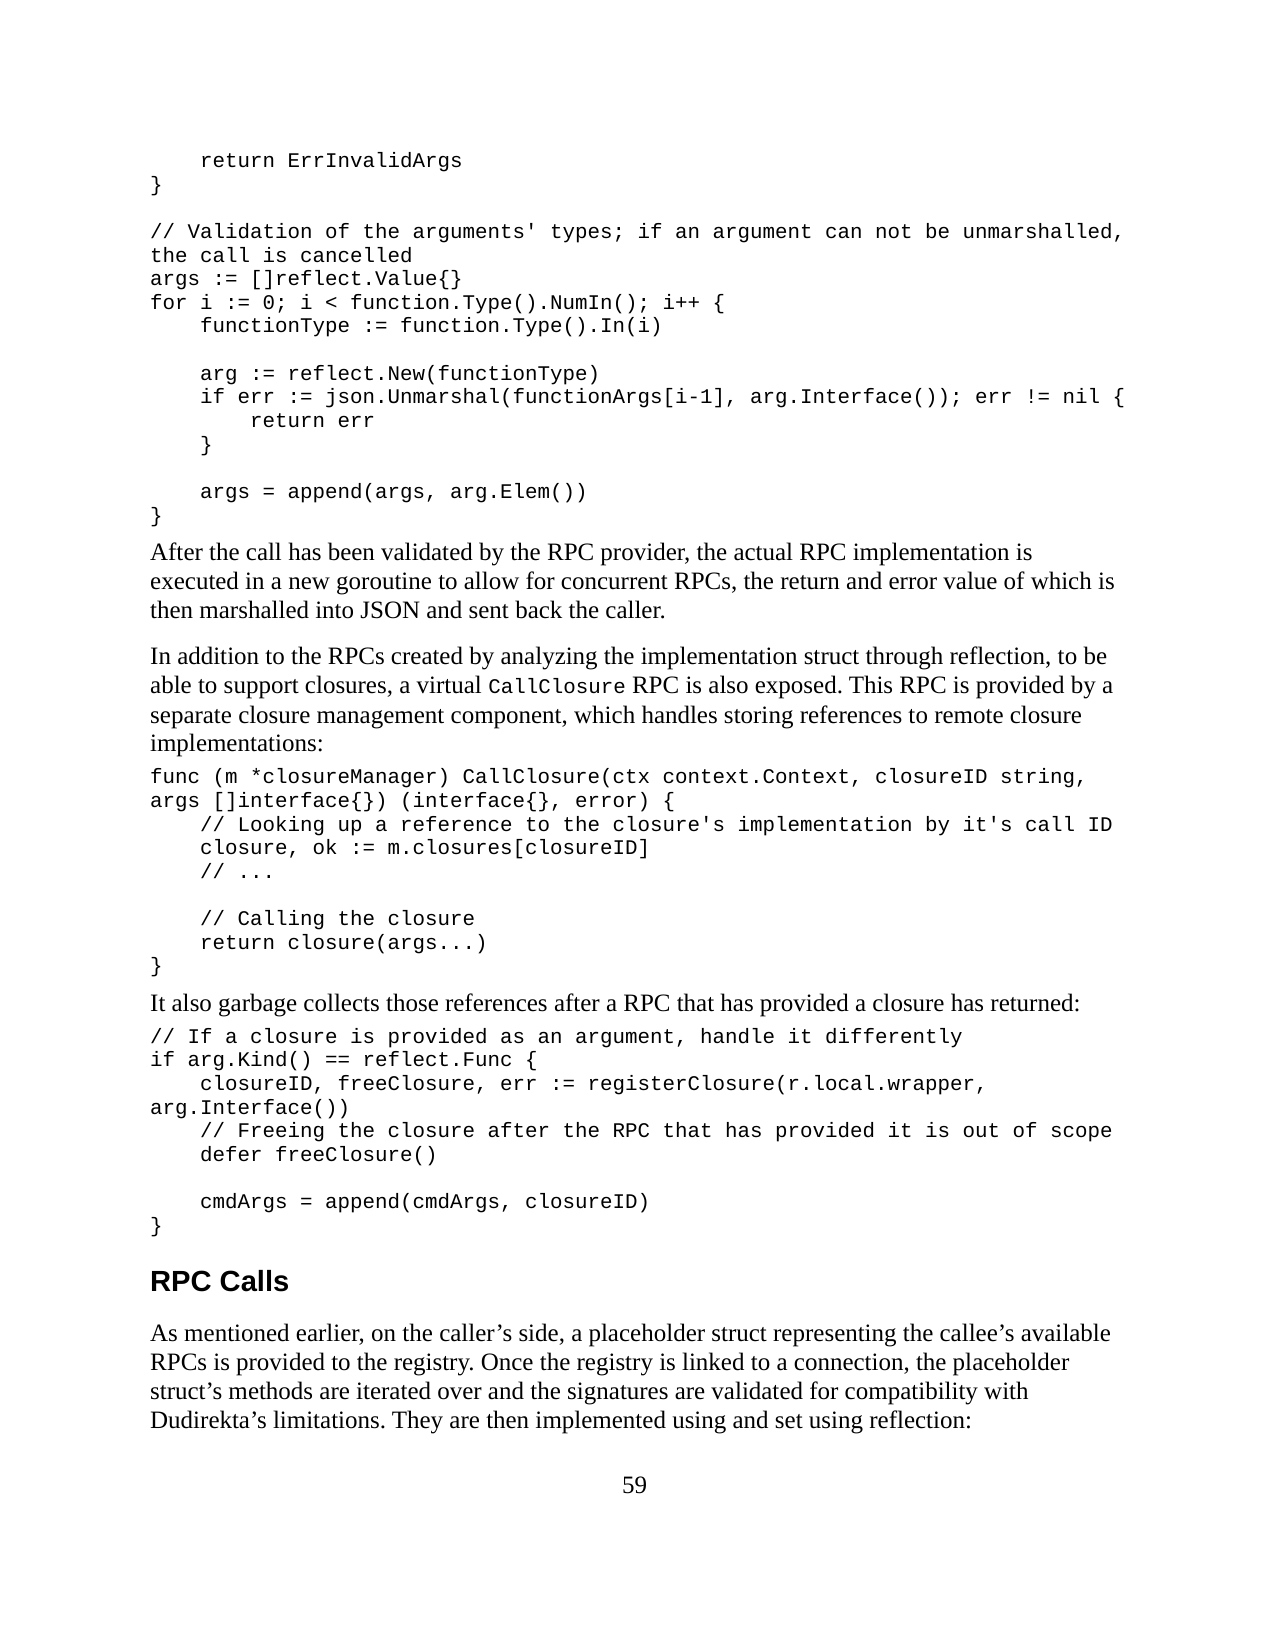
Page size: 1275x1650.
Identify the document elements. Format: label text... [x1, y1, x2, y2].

text // If a closure is provided as an argument, handle it differently [150, 1026, 1125, 1049]
text functionType := function.Type().In(i) [150, 316, 1125, 339]
text // Validation of the arguments' types; if an argument can not be unmarshalled, the call is cancelled [150, 221, 1125, 268]
text In addition to the RPCs created by analyzing the implementation struct through reflection, to be able to support closures, a virtual CallClosure RPC is also exposed. This RPC is provided by a separate closure management component, which handles storing references to remote closure implementations: [150, 641, 1125, 757]
text } [150, 174, 1125, 197]
text closure, ok := m.closures[closureID] [150, 837, 1125, 861]
subtitle RPC Calls [150, 1263, 1125, 1297]
text It also garbage collects those references after a RPC that has provided a closure has returned: [150, 988, 1125, 1017]
text return ErrInvalidArgs [150, 150, 1125, 174]
text As mentioned earlier, on the caller’s side, a placeholder struct representing the callee’s available RPCs is provided to the registry. Once the registry is linked to a connection, the placeholder struct’s methods are iterated over and the signatures are validated for compatibility with Dudirekta’s limitations. They are then implemented using and set using reflection: [150, 1318, 1125, 1433]
text closureID, freeClosure, err := registerClosure(r.local.wrapper, arg.Interface()) [150, 1073, 1125, 1120]
text // Calling the closure [150, 908, 1125, 932]
text // ... [150, 861, 1125, 884]
text } [150, 955, 1125, 979]
text arg := reflect.New(functionType) [150, 363, 1125, 386]
text } [150, 1215, 1125, 1238]
text args = append(args, arg.Elem()) [150, 481, 1125, 505]
text if err := json.Unmarshal(functionArgs[i-1], arg.Interface()); err != nil { [150, 386, 1125, 410]
text defer freeClosure() [150, 1144, 1125, 1168]
text } [150, 434, 1125, 457]
text // Freeing the closure after the RPC that has provided it is out of scope [150, 1120, 1125, 1144]
text After the call has been validated by the RPC provider, the actual RPC implementation is executed in a new goroutine to allow for concurrent RPCs, the return and error value of which is then marshalled into JSON and sent back the caller. [150, 537, 1125, 623]
text // Looking up a reference to the closure's implementation by it's call ID [150, 813, 1125, 837]
text return closure(args...) [150, 932, 1125, 955]
text cmdArgs = append(cmdArgs, closureID) [150, 1191, 1125, 1215]
text func (m *closureManager) CallClosure(ctx context.Context, closureID string, args []interface{}) (interface{}, error) { [150, 766, 1125, 813]
text return err [150, 410, 1125, 434]
text } [150, 505, 1125, 528]
text if arg.Kind() == reflect.Func { [150, 1049, 1125, 1073]
text for i := 0; i < function.Type().NumIn(); i++ { [150, 292, 1125, 316]
text args := []reflect.Value{} [150, 268, 1125, 292]
